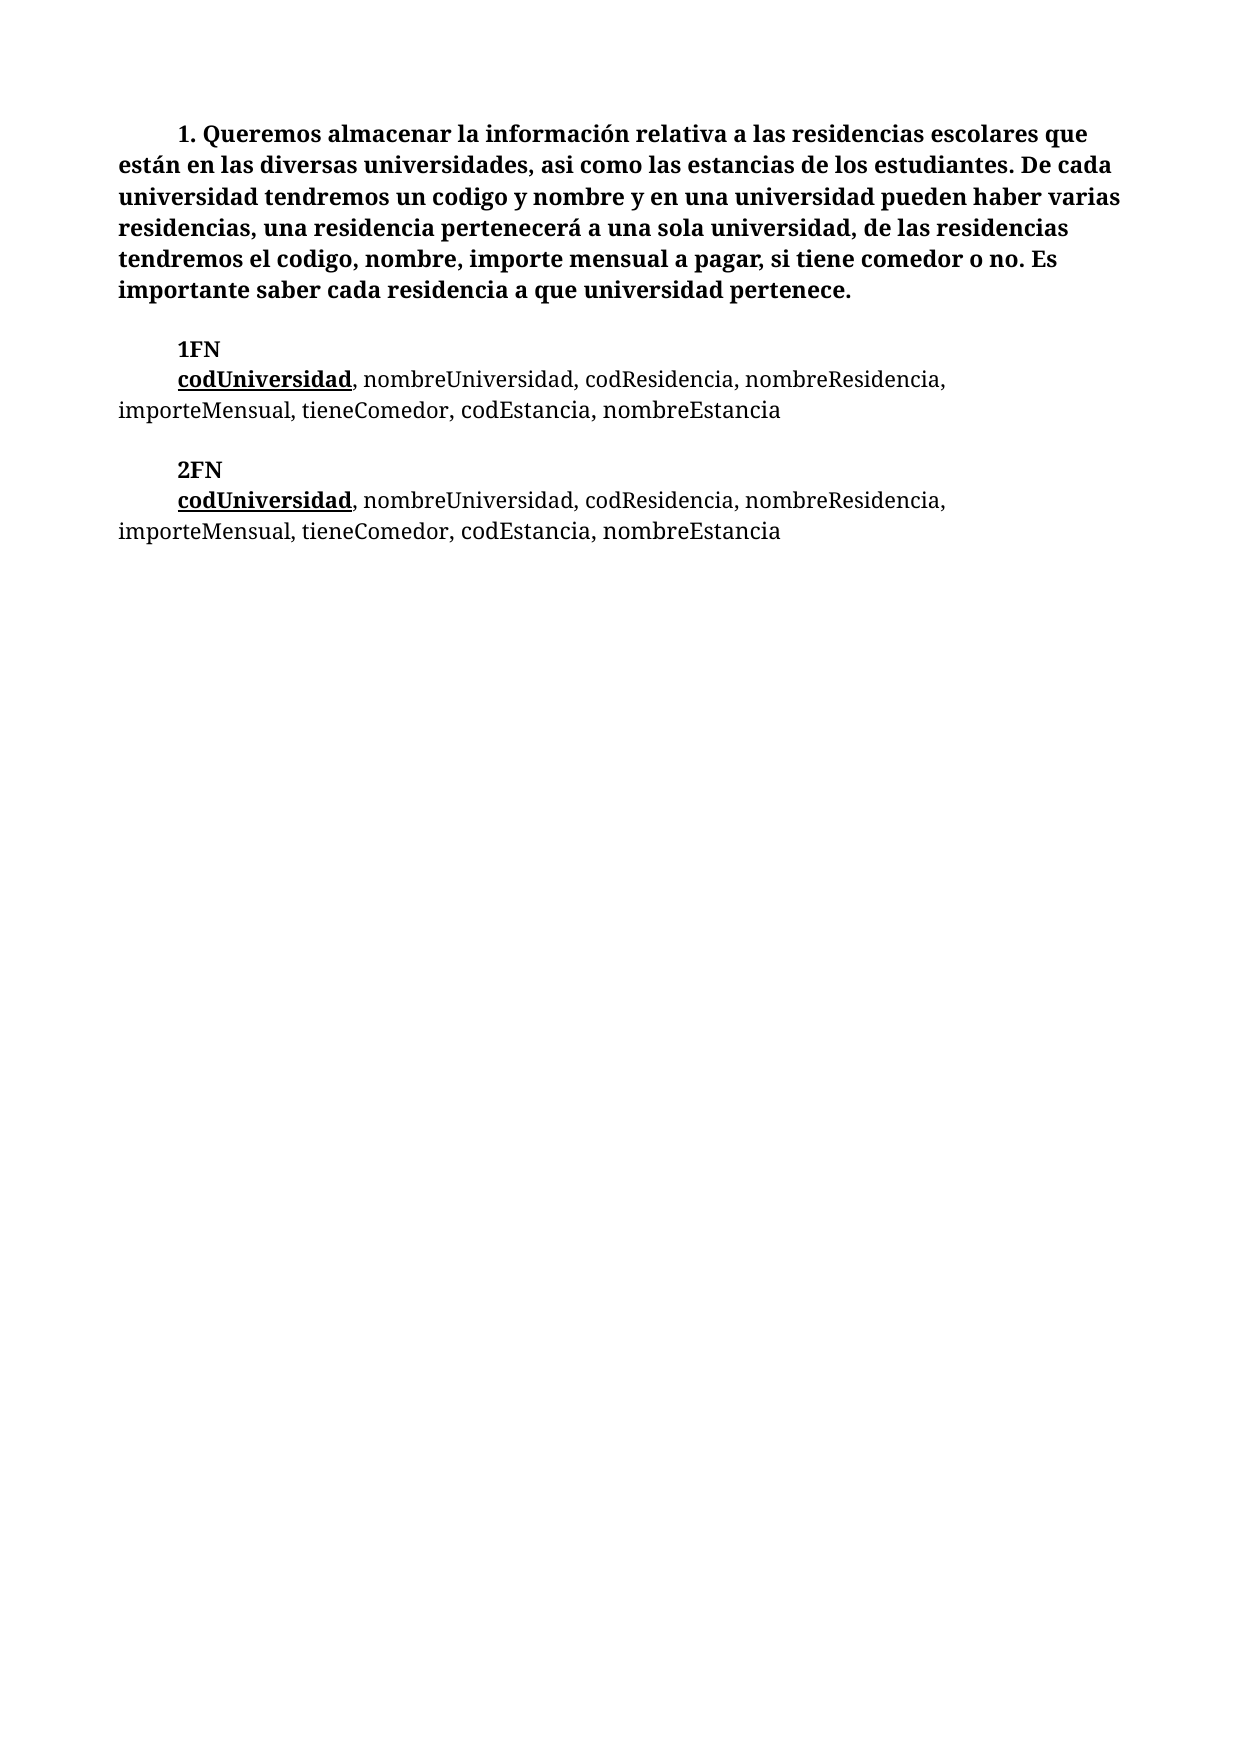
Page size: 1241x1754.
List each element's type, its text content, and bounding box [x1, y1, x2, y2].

text 1FN [118, 334, 1122, 364]
text 1. Queremos almacenar la información relativa a las residencias escolares que están en las diversas universidades, asi como las estancias de los estudiantes. De cada universidad tendremos un codigo y nombre y en una universidad pueden haber varias residencias, una residencia pertenecerá a una sola universidad, de las residencias tendremos el codigo, nombre, importe mensual a pagar, si tiene comedor o no. Es importante saber cada residencia a que universidad pertenece. [118, 118, 1122, 306]
text codUniversidad, nombreUniversidad, codResidencia, nombreResidencia, importeMensual, tieneComedor, codEstancia, nombreEstancia [118, 485, 1122, 546]
text 2FN [118, 454, 1122, 485]
text codUniversidad, nombreUniversidad, codResidencia, nombreResidencia, importeMensual, tieneComedor, codEstancia, nombreEstancia [118, 364, 1122, 425]
